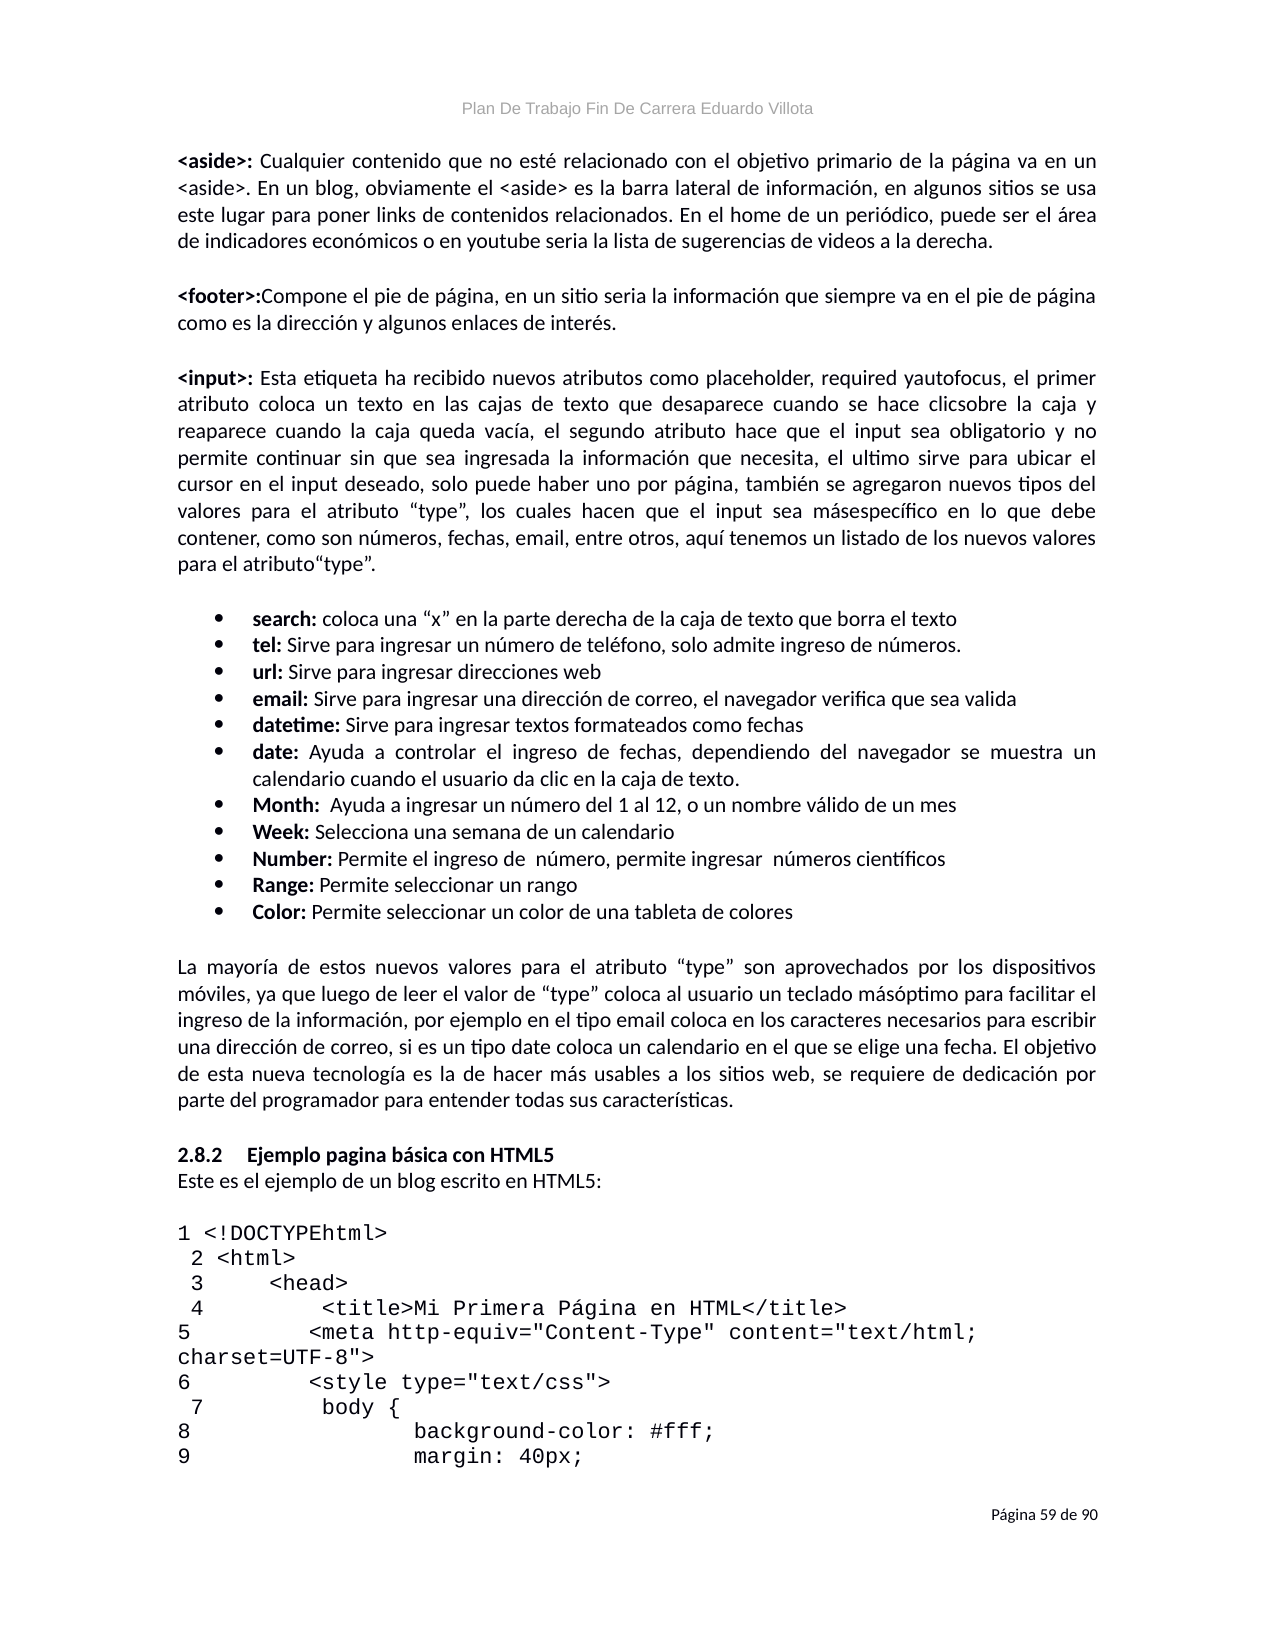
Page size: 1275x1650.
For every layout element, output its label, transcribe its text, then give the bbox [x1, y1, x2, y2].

list Color: Permite seleccionar un color de una tableta de colores [215, 898, 1098, 925]
text <footer>:Compone el pie de página, en un sitio seria la información que siempre va en el pie de página como es la dirección y algunos enlaces de interés. [177, 282, 1098, 336]
text 8 background-color: #fff; [177, 1421, 1098, 1446]
text 5 <meta http-equiv="Content-Type" content="text/html; charset=UTF-8"> [177, 1322, 1098, 1371]
list url: Sirve para ingresar direcciones web [215, 658, 1098, 685]
list Number: Permite el ingreso de número, permite ingresar números científicos [215, 845, 1098, 872]
text 2 <html> [177, 1247, 1098, 1272]
text Este es el ejemplo de un blog escrito en HTML5: [177, 1168, 1098, 1194]
list tel: Sirve para ingresar un número de teléfono, solo admite ingreso de números. [215, 632, 1098, 658]
text 1 <!DOCTYPEhtml> [177, 1222, 1098, 1247]
list Month: Ayuda a ingresar un número del 1 al 12, o un nombre válido de un mes [215, 792, 1098, 818]
list date: Ayuda a controlar el ingreso de fechas, dependiendo del navegador se muestra un calendario cuando el usuario da clic en la caja de texto. [215, 738, 1098, 792]
list search: coloca una “x” en la parte derecha de la caja de texto que borra el texto [215, 605, 1098, 632]
list email: Sirve para ingresar una dirección de correo, el navegador verifica que sea valida [215, 685, 1098, 712]
list Week: Selecciona una semana de un calendario [215, 818, 1098, 845]
text 4 <title>Mi Primera Página en HTML</title> [177, 1297, 1098, 1322]
text <input>: Esta etiqueta ha recibido nuevos atributos como placeholder, required yautofocus, el primer atributo coloca un texto en las cajas de texto que desaparece cuando se hace clicsobre la caja y reaparece cuando la caja queda vacía, el segundo atributo hace que el input sea obligatorio y no permite continuar sin que sea ingresada la información que necesita, el ultimo sirve para ubicar el cursor en el input deseado, solo puede haber uno por página, también se agregaron nuevos tipos del valores para el atributo “type”, los cuales hacen que el input sea másespecífico en lo que debe contener, como son números, fechas, email, entre otros, aquí tenemos un listado de los nuevos valores para el atributo“type”. [177, 364, 1098, 577]
text 9 margin: 40px; [177, 1446, 1098, 1470]
text 2.8.2 Ejemplo pagina básica con HTML5 [177, 1141, 1098, 1168]
list Range: Permite seleccionar un rango [215, 872, 1098, 898]
text 6 <style type="text/css"> [177, 1371, 1098, 1396]
text 7 body { [177, 1396, 1098, 1421]
text <aside>: Cualquier contenido que no esté relacionado con el objetivo primario de la página va en un <aside>. En un blog, obviamente el <aside> es la barra lateral de información, en algunos sitios se usa este lugar para poner links de contenidos relacionados. En el home de un periódico, puede ser el área de indicadores económicos o en youtube seria la lista de sugerencias de videos a la derecha. [177, 148, 1098, 254]
list datetime: Sirve para ingresar textos formateados como fechas [215, 712, 1098, 738]
text 3 <head> [177, 1272, 1098, 1297]
text La mayoría de estos nuevos valores para el atributo “type” son aprovechados por los dispositivos móviles, ya que luego de leer el valor de “type” coloca al usuario un teclado másóptimo para facilitar el ingreso de la información, por ejemplo en el tipo email coloca en los caracteres necesarios para escribir una dirección de correo, si es un tipo date coloca un calendario en el que se elige una fecha. El objetivo de esta nueva tecnología es la de hacer más usables a los sitios web, se requiere de dedicación por parte del programador para entender todas sus características. [177, 953, 1098, 1113]
